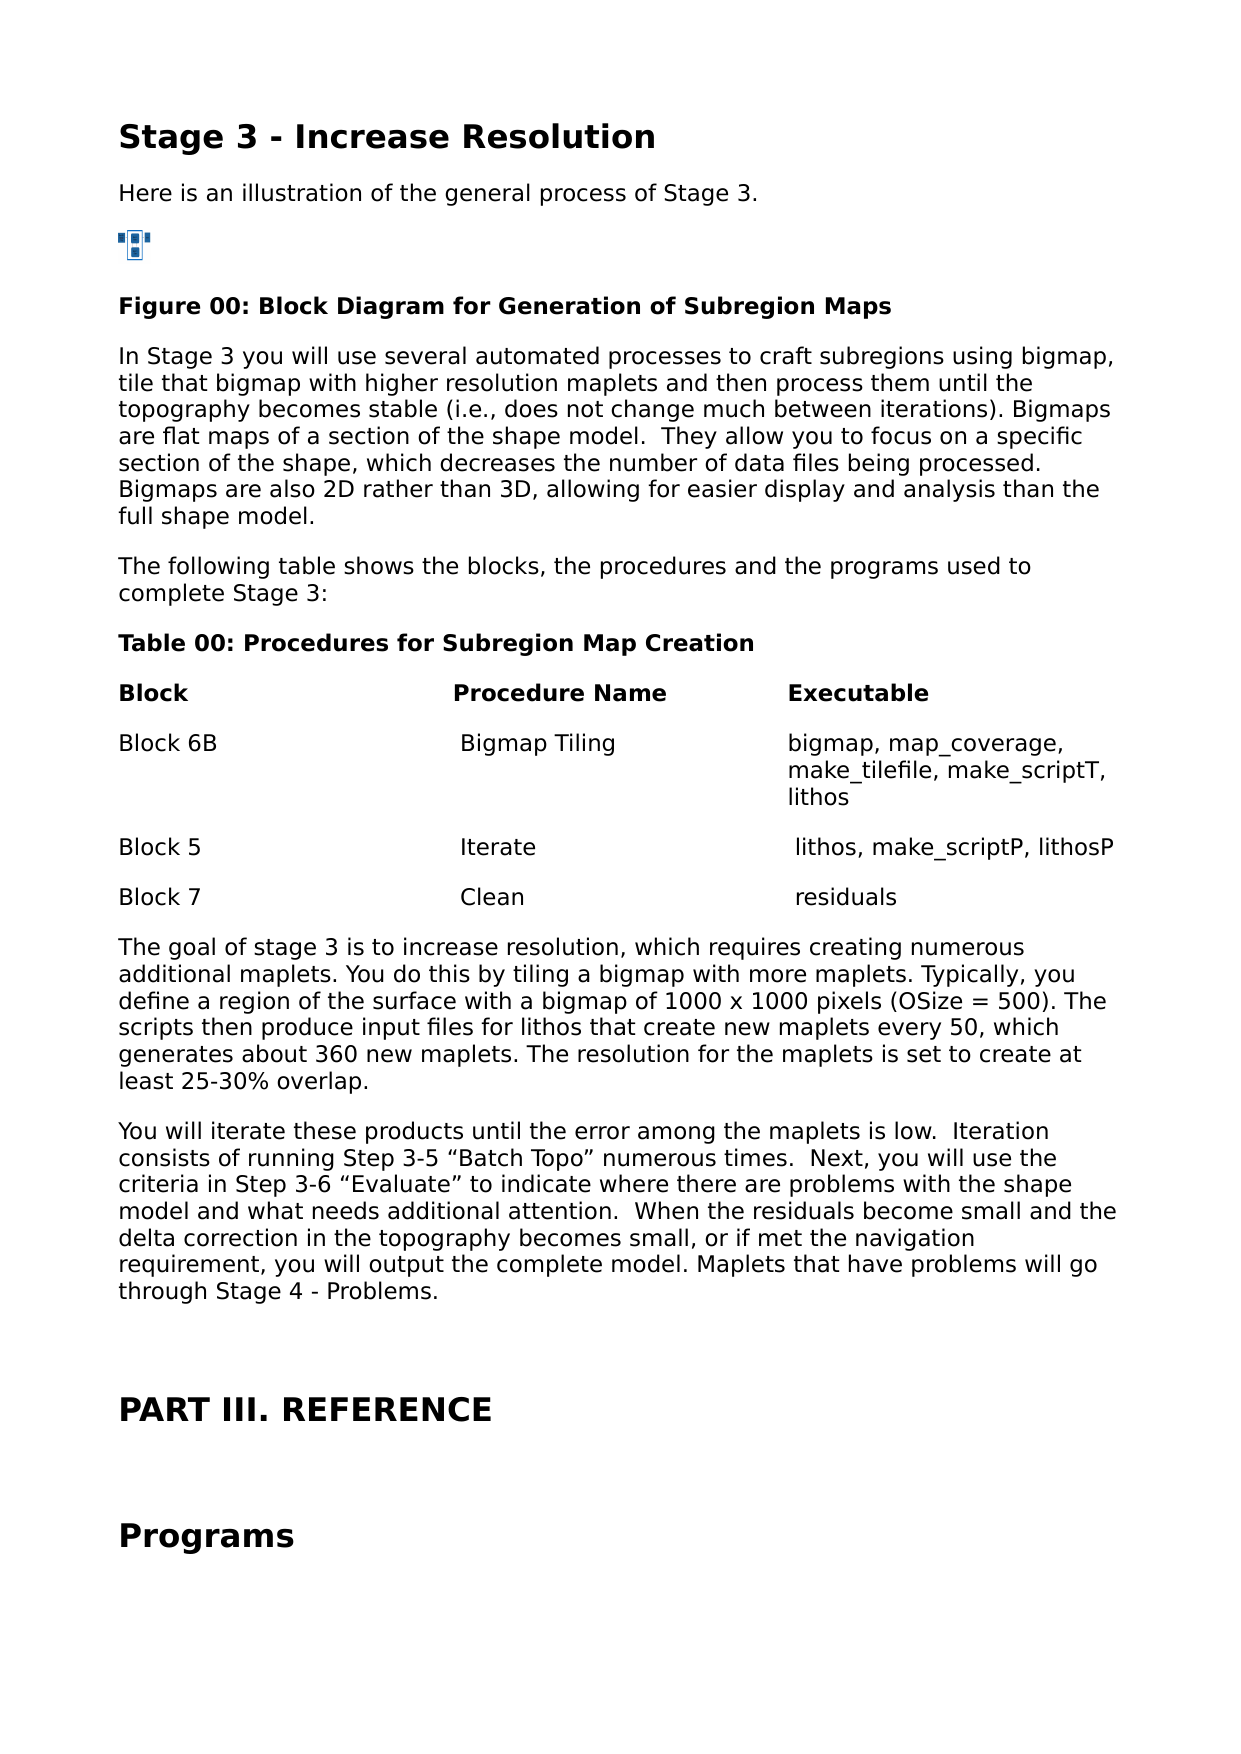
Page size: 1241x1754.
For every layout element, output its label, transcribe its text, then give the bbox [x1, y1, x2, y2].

table_cell Iterate [453, 822, 787, 872]
text The goal of stage 3 is to increase resolution, which requires creating numerous additional maplets. You do this by tiling a bigmap with more maplets. Typically, you define a region of the surface with a bigmap of 1000 x 1000 pixels (OSize = 500). The scripts then produce input files for lithos that create new maplets every 50, which generates about 360 new maplets. The resolution for the maplets is set to create at least 25-30% overlap. [118, 934, 1122, 1094]
subtitle Stage 3 - Increase Resolution [118, 118, 1122, 156]
subtitle Programs [118, 1517, 1122, 1555]
table_cell Block 7 [118, 873, 453, 923]
text In Stage 3 you will use several automated processes to craft subregions using bigmap, tile that bigmap with higher resolution maplets and then process them until the topography becomes stable (i.e., does not change much between iterations). Bigmaps are flat maps of a section of the shape model. They allow you to focus on a specific section of the shape, which decreases the number of data files being processed. Bigmaps are also 2D rather than 3D, allowing for easier display and analysis than the full shape model. [118, 343, 1122, 530]
table_header Executable [787, 669, 1122, 719]
table_cell Block 5 [118, 822, 453, 872]
picture [118, 230, 152, 264]
table_cell Block 6B [118, 719, 453, 822]
table_cell residuals [787, 873, 1122, 923]
table_cell Clean [453, 873, 787, 923]
table_cell Bigmap Tiling [453, 719, 787, 822]
table_header Block [118, 669, 453, 719]
text The following table shows the blocks, the procedures and the programs used to complete Stage 3: [118, 553, 1122, 607]
text Figure 00: Block Diagram for Generation of Subregion Maps [118, 293, 1122, 319]
table_cell bigmap, map_coverage, make_tilefile, make_scriptT, lithos [787, 719, 1122, 822]
text Here is an illustration of the general process of Stage 3. [118, 180, 1122, 207]
subtitle PART III. REFERENCE [118, 1392, 1122, 1429]
table_cell lithos, make_scriptP, lithosP [787, 822, 1122, 872]
table_header Procedure Name [453, 669, 787, 719]
text You will iterate these products until the error among the maplets is low. Iteration consists of running Step 3-5 “Batch Topo” numerous times. Next, you will use the criteria in Step 3-6 “Evaluate” to indicate where there are problems with the shape model and what needs additional attention. When the residuals become small and the delta correction in the topography becomes small, or if met the navigation requirement, you will output the complete model. Maplets that have problems will go through Stage 4 - Problems. [118, 1118, 1122, 1305]
text Table 00: Procedures for Subregion Map Creation [118, 630, 1122, 657]
